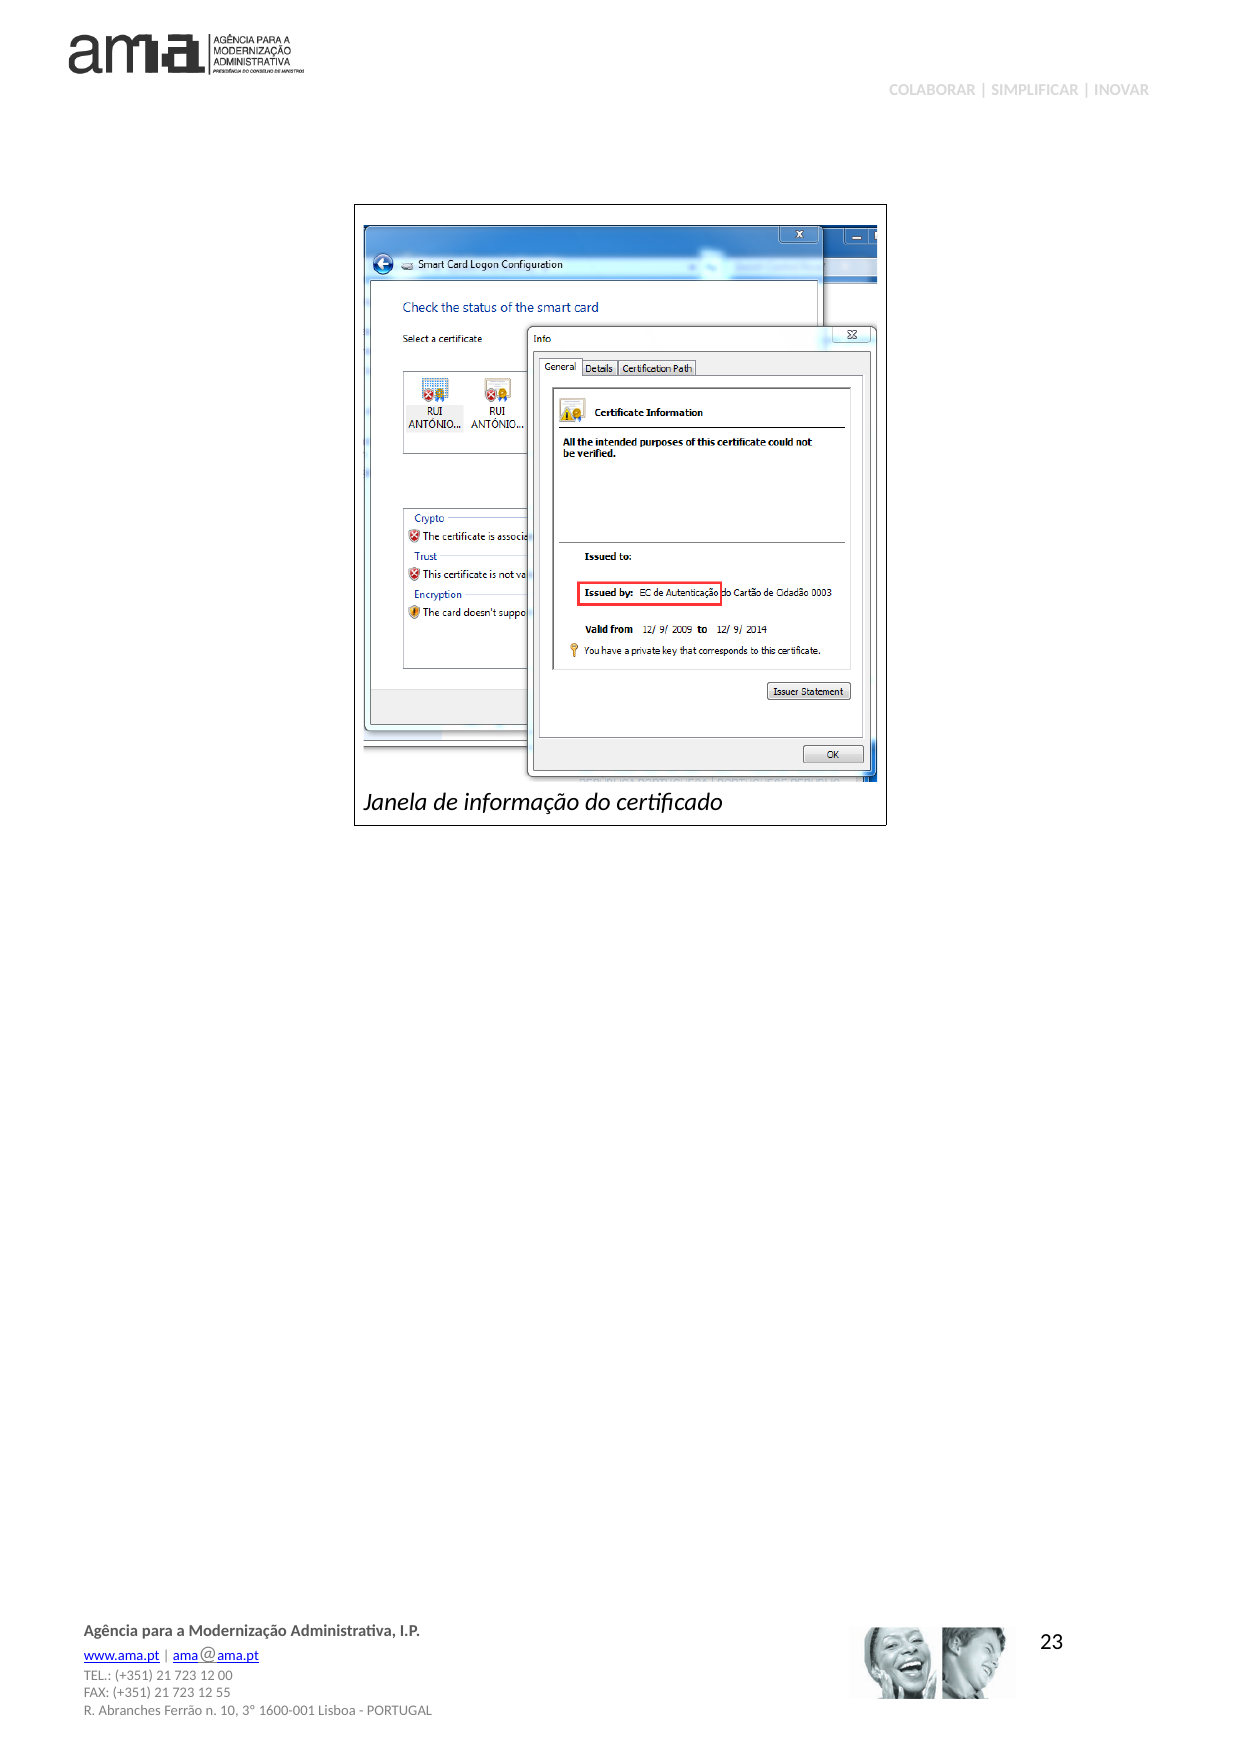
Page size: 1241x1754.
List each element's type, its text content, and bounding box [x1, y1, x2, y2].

picture [849, 1627, 1017, 1699]
picture [363, 225, 878, 782]
picture [68, 34, 304, 75]
text Janela de informação do certificado [363, 782, 877, 816]
